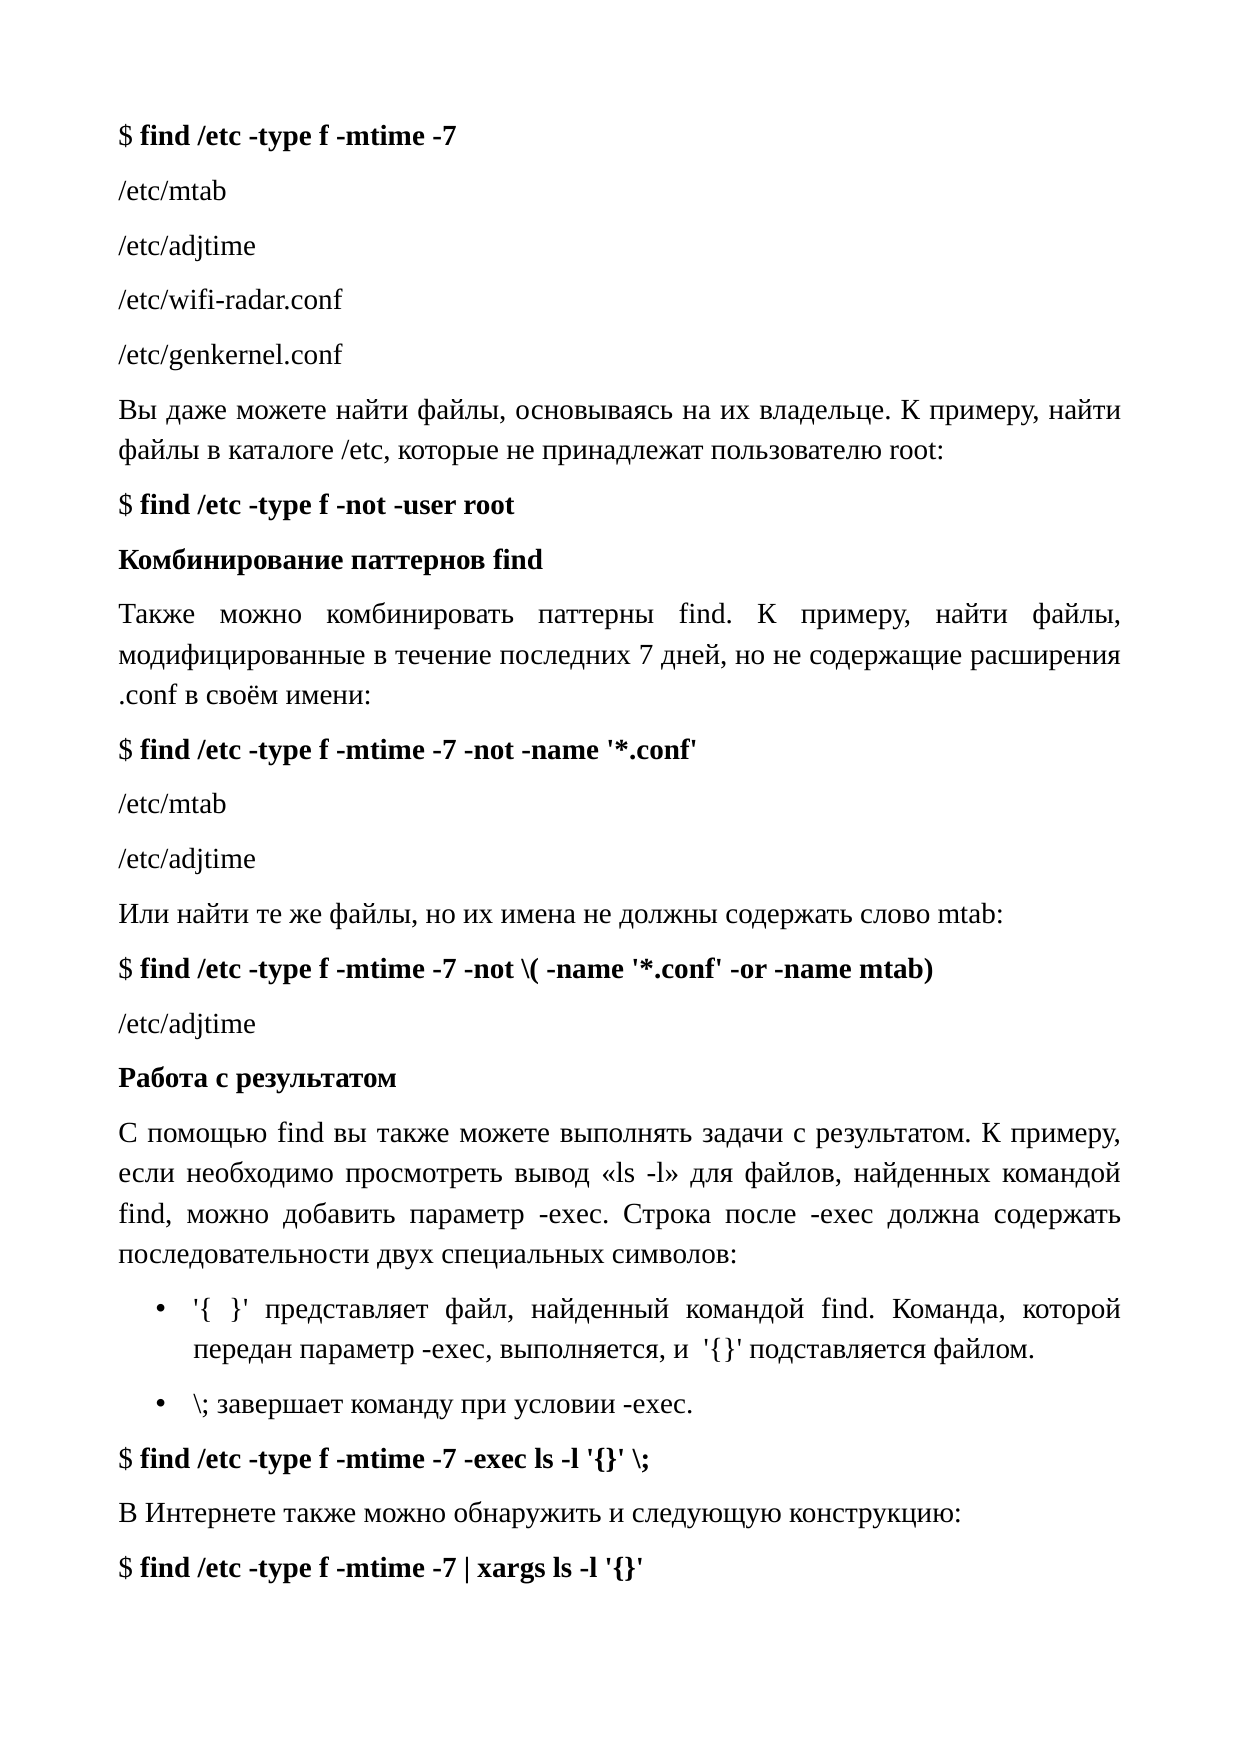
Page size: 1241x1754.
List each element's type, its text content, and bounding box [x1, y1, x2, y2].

text $ find /etc -type f -mtime -7 [118, 118, 1122, 152]
text Комбинирование паттернов find [118, 542, 1122, 575]
text Или найти те же файлы, но их имена не должны содержать слово mtab: [118, 896, 1122, 930]
list \; завершает команду при условии -exec. [156, 1386, 1122, 1419]
text /etc/adjtime [118, 841, 1122, 875]
text Также можно комбинировать паттерны find. К примеру, найти файлы, модифицированные в течение последних 7 дней, но не содержащие расширения .conf в своём имени: [118, 597, 1122, 711]
text В Интернете также можно обнаружить и следующую конструкцию: [118, 1496, 1122, 1529]
text $ find /etc -type f -not -user root [118, 487, 1122, 521]
text /etc/mtab [118, 173, 1122, 206]
list '{ }' представляет файл, найденный командой find. Команда, которой передан параметр -exec, выполняется, и '{}' подставляется файлом. [156, 1291, 1122, 1365]
text /etc/adjtime [118, 1006, 1122, 1039]
text $ find /etc -type f -mtime -7 | xargs ls -l '{}' [118, 1550, 1122, 1584]
text $ find /etc -type f -mtime -7 -not \( -name '*.conf' -or -name mtab) [118, 951, 1122, 984]
text /etc/genkernel.conf [118, 337, 1122, 371]
text Вы даже можете найти файлы, основываясь на их владельце. К примеру, найти файлы в каталоге /etc, которые не принадлежат пользователю root: [118, 392, 1122, 466]
text $ find /etc -type f -mtime -7 -exec ls -l '{}' \; [118, 1441, 1122, 1474]
text $ find /etc -type f -mtime -7 -not -name '*.conf' [118, 732, 1122, 765]
text /etc/mtab [118, 787, 1122, 820]
text Работа с результатом [118, 1061, 1122, 1094]
text /etc/adjtime [118, 228, 1122, 261]
text /etc/wifi-radar.conf [118, 282, 1122, 316]
text С помощью find вы также можете выполнять задачи с результатом. К примеру, если необходимо просмотреть вывод «ls -l» для файлов, найденных командой find, можно добавить параметр -exec. Строка после -exec должна содержать последовательности двух специальных символов: [118, 1115, 1122, 1269]
